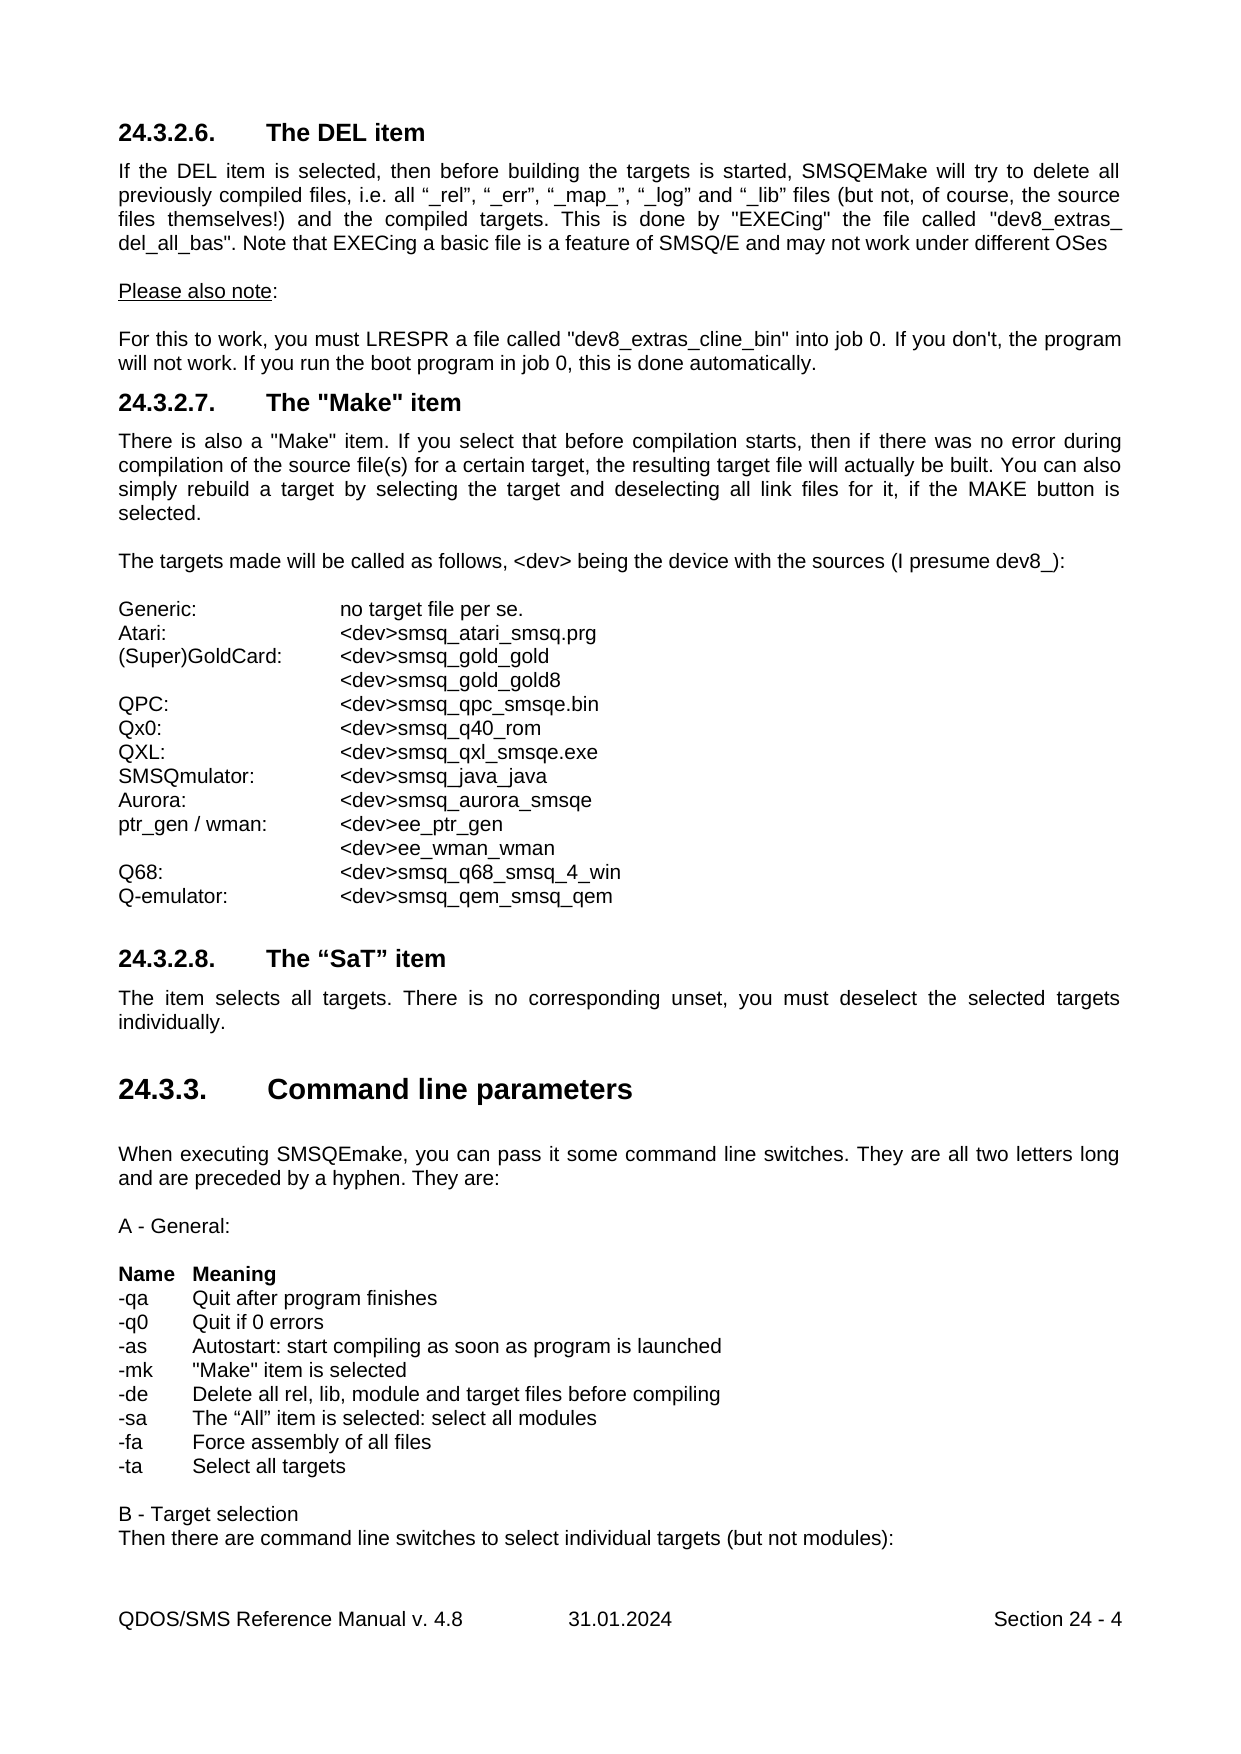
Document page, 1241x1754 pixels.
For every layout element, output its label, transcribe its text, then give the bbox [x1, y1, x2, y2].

text Qx0: <dev>smsq_q40_rom [118, 716, 1122, 740]
list There is also a "Make" item. If you select that before compilation starts, then if there was no error during compilation of the source file(s) for a certain target, the resulting target file will actually be built. You can also simply rebuild a target by selecting the target and deselecting all link files for it, if the MAKE button is selected. [118, 429, 1122, 524]
text Q-emulator: <dev>smsq_qem_smsq_qem [118, 884, 1122, 908]
subtitle The "Make" item [118, 387, 1122, 416]
text Q68: <dev>smsq_q68_smsq_4_win [118, 860, 1122, 884]
text QXL: <dev>smsq_qxl_smsqe.exe [118, 740, 1122, 764]
list When executing SMSQEmake, you can pass it some command line switches. They are all two letters long and are preceded by a hyphen. They are: [118, 1142, 1122, 1190]
text Generic: no target file per se. [118, 596, 1122, 620]
text ptr_gen / wman: <dev>ee_ptr_gen [118, 812, 1122, 836]
text The item selects all targets. There is no corresponding unset, you must deselect the selected targets individually. [118, 986, 1122, 1033]
subtitle The DEL item [118, 118, 1122, 147]
text B - Target selection [118, 1501, 1122, 1525]
text Then there are command line switches to select individual targets (but not modules): [118, 1525, 1122, 1549]
text -qa Quit after program finishes [118, 1286, 1122, 1310]
text -mk "Make" item is selected [118, 1358, 1122, 1382]
text (Super)GoldCard: <dev>smsq_gold_gold [118, 644, 1122, 668]
text SMSQmulator: <dev>smsq_java_java [118, 764, 1122, 788]
text -as Autostart: start compiling as soon as program is launched [118, 1334, 1122, 1358]
text Atari: <dev>smsq_atari_smsq.prg [118, 620, 1122, 644]
list If the DEL item is selected, then before building the targets is started, SMSQEMake will try to delete all previously compiled files, i.e. all “_rel”, “_err”, “_map_”, “_log” and “_lib” files (but not, of course, the source files themselves!) and the compiled targets. This is done by "EXECing" the file called "dev8_extras_ del_all_bas". Note that EXECing a basic file is a feature of SMSQ/E and may not work under different OSes [118, 159, 1122, 255]
text -ta Select all targets [118, 1453, 1122, 1477]
text QPC: <dev>smsq_qpc_smsqe.bin [118, 692, 1122, 716]
text <dev>smsq_gold_gold8 [118, 668, 1122, 692]
text <dev>ee_wman_wman [118, 836, 1122, 860]
text -fa Force assembly of all files [118, 1429, 1122, 1453]
subtitle Command line parameters [118, 1072, 1122, 1106]
list Please also note: [118, 279, 1122, 303]
text -q0 Quit if 0 errors [118, 1310, 1122, 1334]
text A - General: [118, 1214, 1122, 1238]
text Aurora: <dev>smsq_aurora_smsqe [118, 788, 1122, 812]
text -de Delete all rel, lib, module and target files before compiling [118, 1382, 1122, 1406]
list For this to work, you must LRESPR a file called "dev8_extras_cline_bin" into job 0. If you don't, the program will not work. If you run the boot program in job 0, this is done automatically. [118, 327, 1122, 375]
text Name Meaning [118, 1262, 1122, 1286]
subtitle The “SaT” item [118, 944, 1122, 973]
list The targets made will be called as follows, <dev> being the device with the sources (I presume dev8_): [118, 548, 1122, 572]
text -sa The “All” item is selected: select all modules [118, 1406, 1122, 1429]
